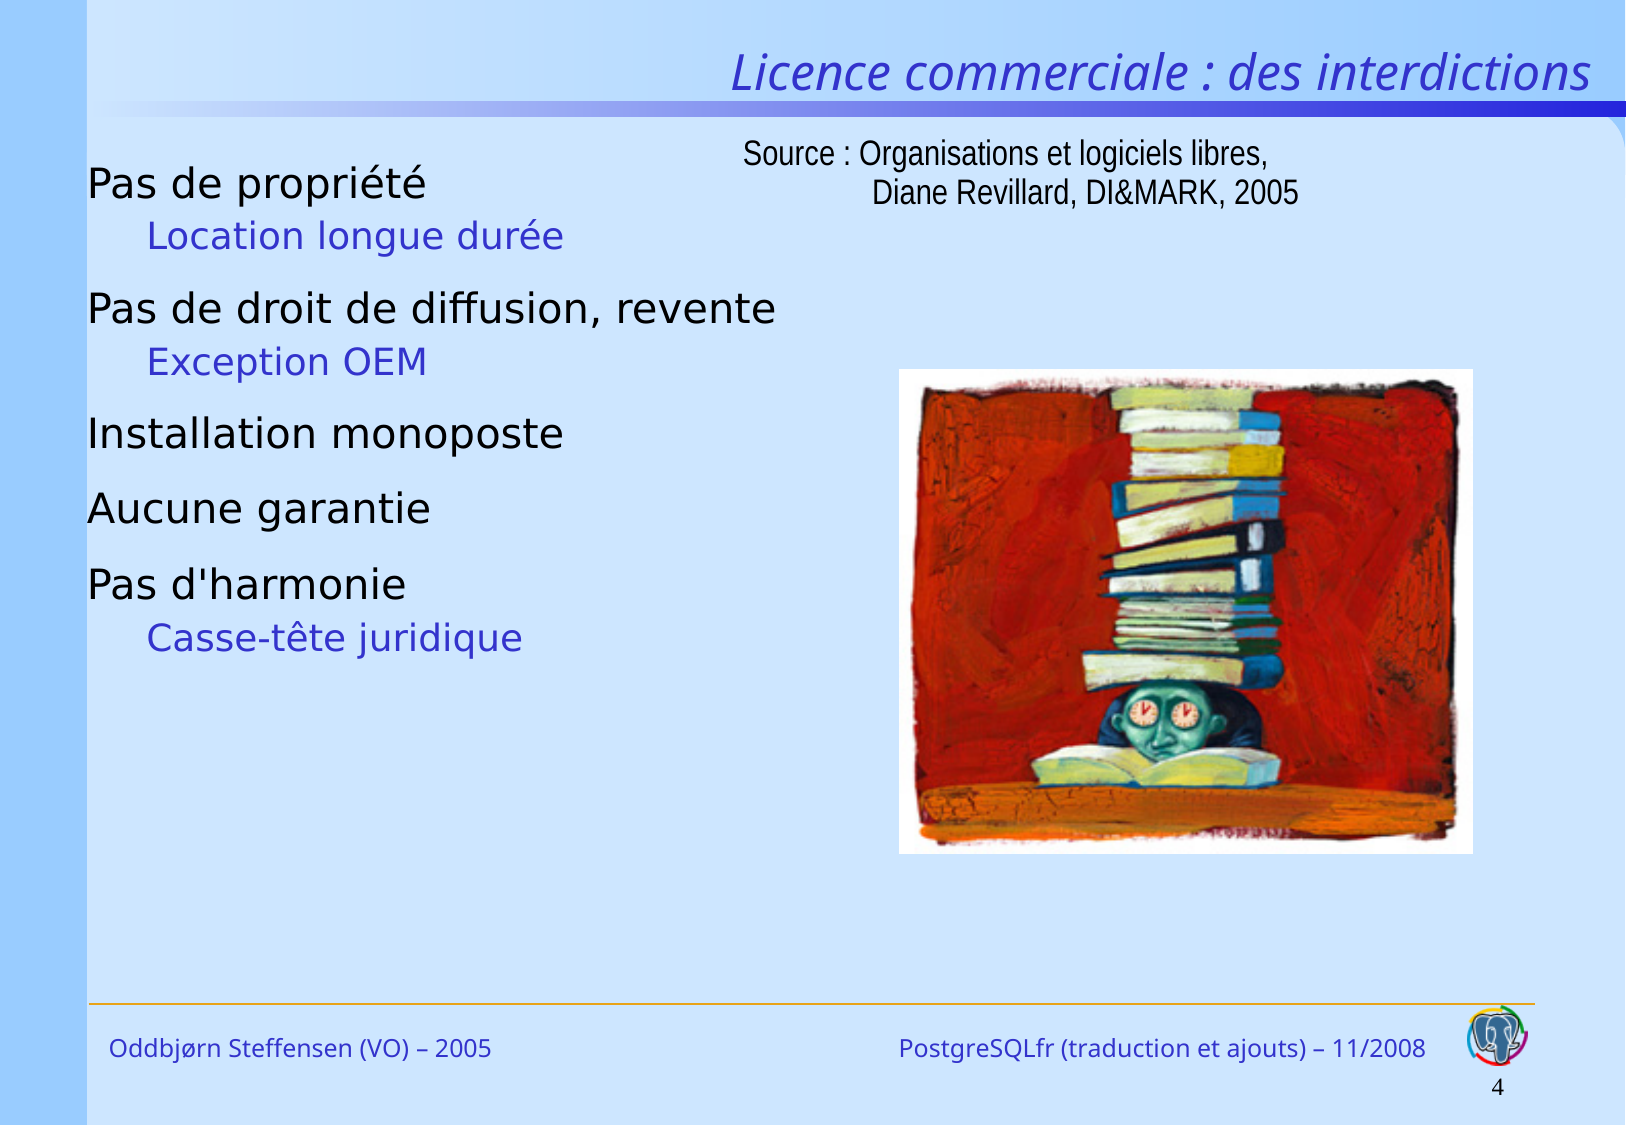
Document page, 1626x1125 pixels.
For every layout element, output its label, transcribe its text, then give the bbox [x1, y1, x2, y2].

picture [899, 369, 1473, 854]
text_box Source : Organisations et logiciels libres, Diane Revillard, DI&MARK, 2005 [742, 133, 1375, 213]
title Licence commerciale : des interdictions [180, 0, 1593, 142]
picture [1467, 1005, 1528, 1066]
list Pas de propriété Location longue durée Pas de droit de diffusion, revente Exception OEM Installation monoposte Aucune garantie Pas d'harmonie Casse-tête juridique [86, 159, 1520, 965]
